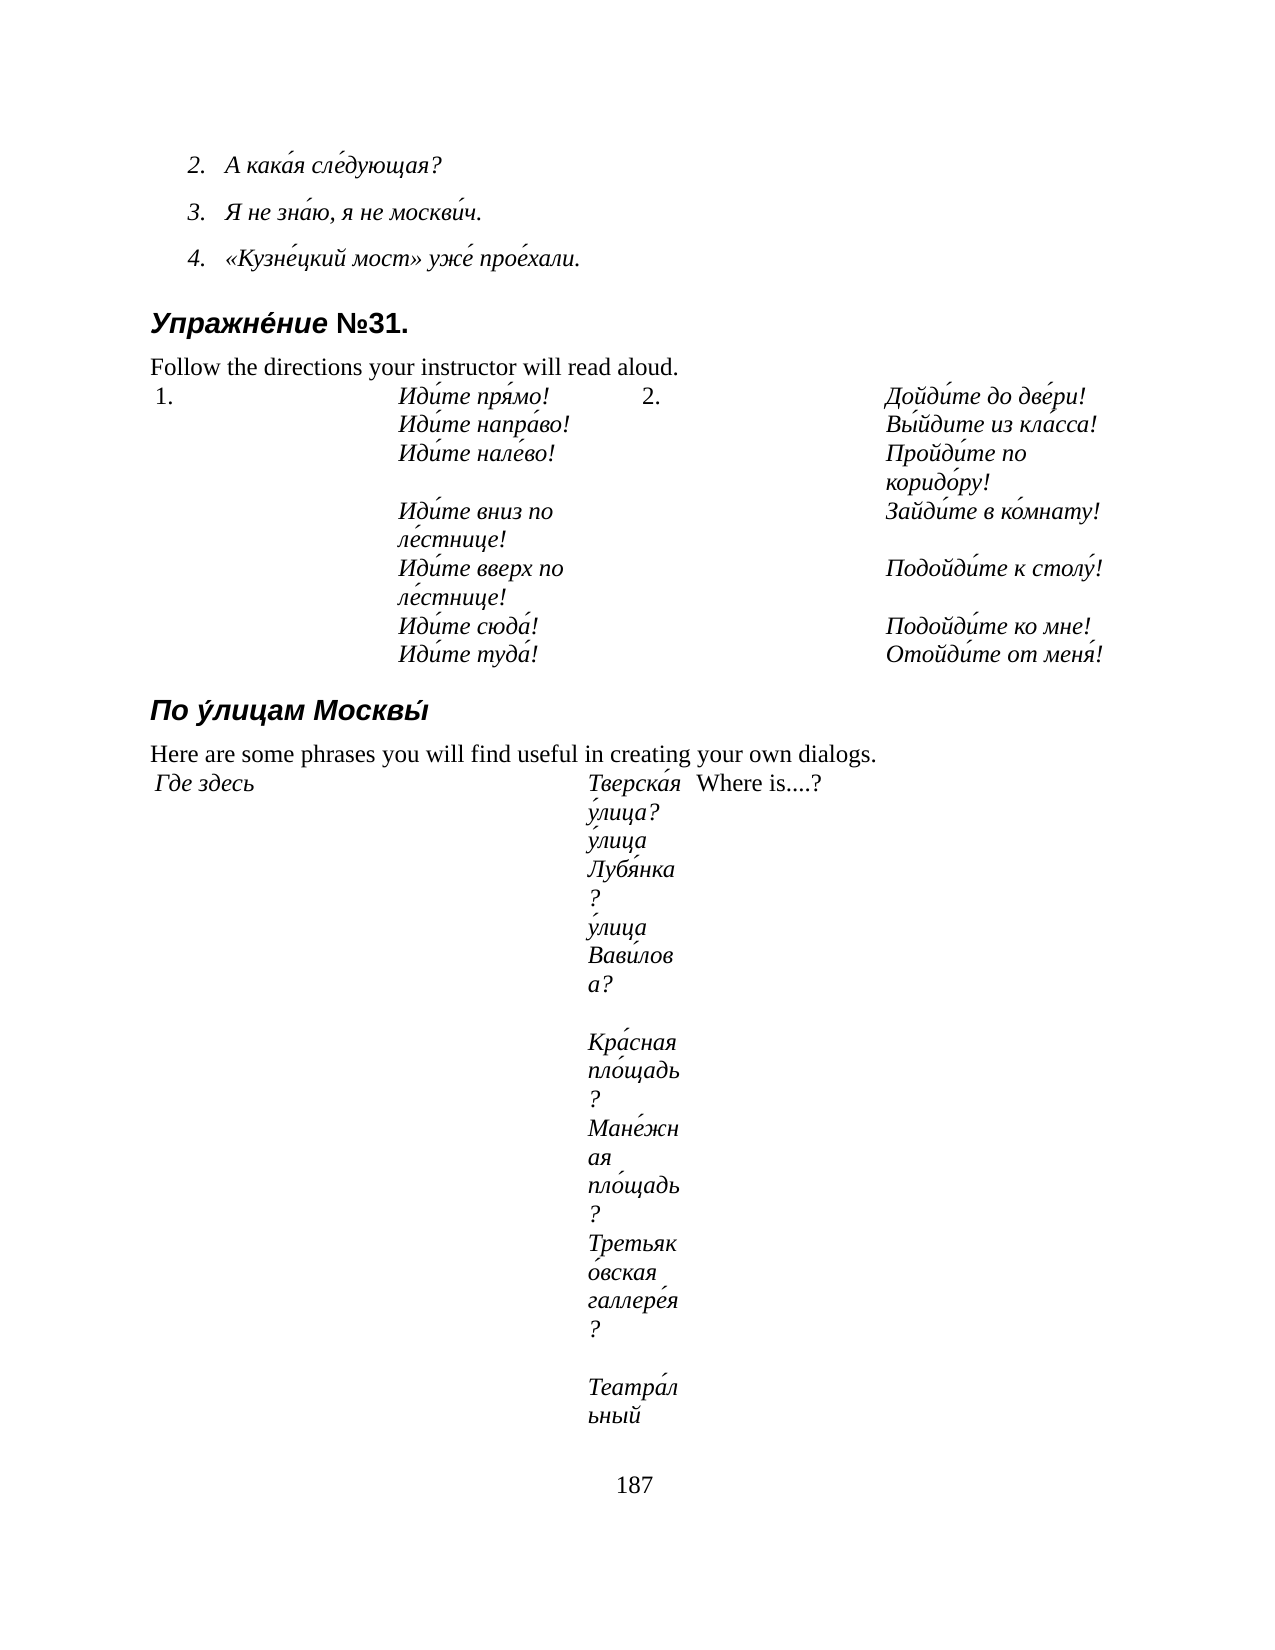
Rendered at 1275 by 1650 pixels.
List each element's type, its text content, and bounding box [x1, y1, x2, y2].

subtitle Упражне́ние №31. [150, 306, 1125, 339]
table_cell [692, 998, 1125, 1027]
table_cell Подойди́те к столу́! [881, 553, 1125, 611]
table_cell [583, 998, 692, 1027]
table_cell Театра́льный [583, 1372, 692, 1429]
table_cell [150, 438, 394, 496]
table_cell Иди́те вверх по ле́стнице! [394, 553, 637, 611]
table_cell Иди́те туда́! [394, 640, 637, 668]
text Follow the directions your instructor will read aloud. [150, 352, 1125, 381]
table_cell Вы́йдите из кла́сса! [881, 410, 1125, 438]
table_cell [638, 553, 881, 611]
table_cell [638, 410, 881, 438]
table_cell Иди́те сюда́! [394, 611, 637, 639]
table_cell [150, 1343, 583, 1372]
table_cell [638, 640, 881, 668]
table_cell Иди́те напра́во! [394, 410, 637, 438]
table_cell [150, 640, 394, 668]
table_cell [150, 1027, 583, 1343]
table_header 2. [638, 381, 881, 409]
list «Кузне́цкий мост» уже́ прое́хали. [187, 243, 1125, 272]
table_cell Иди́те нале́во! [394, 438, 637, 496]
table_cell [638, 611, 881, 639]
table_cell [638, 496, 881, 553]
table_cell [583, 1343, 692, 1372]
table_cell [150, 496, 394, 553]
table_header Where is....? [692, 768, 1125, 998]
table_cell [150, 553, 394, 611]
table_cell [150, 998, 583, 1027]
list Я не зна́ю, я не москви́ч. [187, 197, 1125, 225]
table_cell Пройди́те по коридо́ру! [881, 438, 1125, 496]
table_header Иди́те пря́мо! [394, 381, 637, 409]
table_header 1. [150, 381, 394, 409]
table_cell Иди́те вниз по ле́стнице! [394, 496, 637, 553]
table_cell Отойди́те от меня́! [881, 640, 1125, 668]
subtitle По у́лицам Москвы́ [150, 693, 1125, 727]
table_cell [692, 1027, 1125, 1343]
table_header Дойди́те до две́ри! [881, 381, 1125, 409]
list А кака́я сле́дующая? [187, 150, 1125, 179]
table_cell [692, 1343, 1125, 1372]
table_header Тверска́я у́лица? у́лица Лубя́нка? у́лица Вави́лова? [583, 768, 692, 998]
table_header Где здесь [150, 768, 583, 998]
table_cell Зайди́те в ко́мнату! [881, 496, 1125, 553]
table_cell [692, 1372, 1125, 1429]
table_cell [150, 410, 394, 438]
table_cell [150, 1372, 583, 1429]
table_cell [150, 611, 394, 639]
table_cell [638, 438, 881, 496]
table_cell Кра́сная пло́щадь? Мане́жная пло́щадь? Третьяко́вская галлере́я? [583, 1027, 692, 1343]
table_cell Подойди́те ко мне! [881, 611, 1125, 639]
text Here are some phrases you will find useful in creating your own dialogs. [150, 739, 1125, 768]
